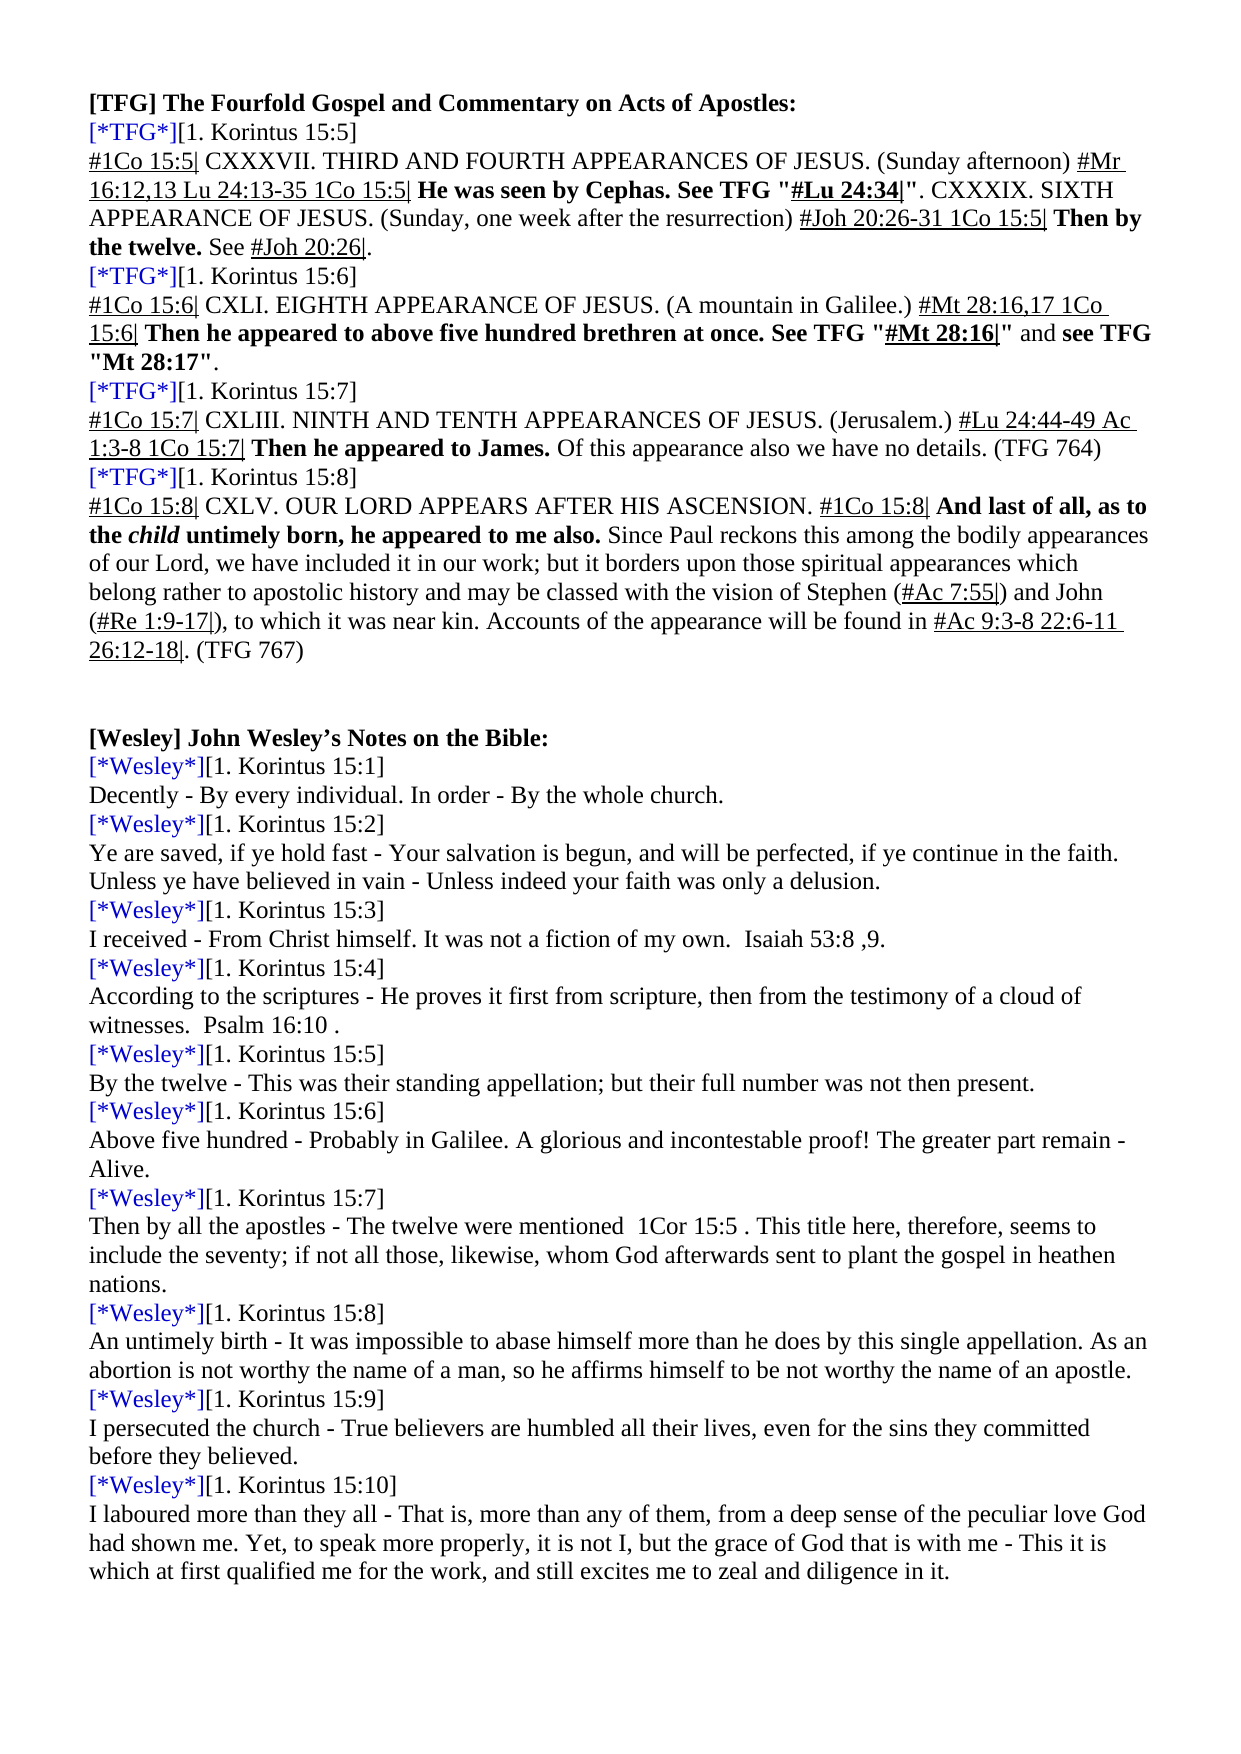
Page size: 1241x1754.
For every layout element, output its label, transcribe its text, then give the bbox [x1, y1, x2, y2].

text [*TFG*][1. Korintus 15:5] #1Co 15:5| CXXXVII. THIRD AND FOURTH APPEARANCES OF JESUS. (Sunday afternoon) #Mr 16:12,13 Lu 24:13-35 1Co 15:5| He was seen by Cephas. See TFG "#Lu 24:34|". CXXXIX. SIXTH APPEARANCE OF JESUS. (Sunday, one week after the resurrection) #Joh 20:26-31 1Co 15:5| Then by the twelve. See #Joh 20:26|. [88, 117, 1152, 261]
text [*Wesley*][1. Korintus 15:2] Ye are saved, if ye hold fast - Your salvation is begun, and will be perfected, if ye continue in the faith. Unless ye have believed in vain - Unless indeed your faith was only a delusion. [88, 809, 1152, 895]
text [*Wesley*][1. Korintus 15:1] Decently - By every individual. In order - By the whole church. [88, 751, 1152, 809]
text [*Wesley*][1. Korintus 15:7] Then by all the apostles - The twelve were mentioned 1Cor 15:5 . This title here, therefore, seems to include the seventy; if not all those, likewise, whom God afterwards sent to plant the gospel in heathen nations. [88, 1183, 1152, 1298]
text [Wesley] John Wesley’s Notes on the Bible: [88, 723, 1152, 751]
text [*Wesley*][1. Korintus 15:5] By the twelve - This was their standing appellation; but their full number was not then present. [88, 1039, 1152, 1096]
text [*TFG*][1. Korintus 15:6] #1Co 15:6| CXLI. EIGHTH APPEARANCE OF JESUS. (A mountain in Galilee.) #Mt 28:16,17 1Co 15:6| Then he appeared to above five hundred brethren at once. See TFG "#Mt 28:16|" and see TFG "Mt 28:17". [88, 261, 1152, 376]
text [*TFG*][1. Korintus 15:8] #1Co 15:8| CXLV. OUR LORD APPEARS AFTER HIS ASCENSION. #1Co 15:8| And last of all, as to the child untimely born, he appeared to me also. Since Paul reckons this among the bodily appearances of our Lord, we have included it in our work; but it borders upon those spiritual appearances which belong rather to apostolic history and may be classed with the vision of Stephen (#Ac 7:55|) and John (#Re 1:9-17|), to which it was near kin. Accounts of the appearance will be found in #Ac 9:3-8 22:6-11 26:12-18|. (TFG 767) [88, 462, 1152, 663]
text [*Wesley*][1. Korintus 15:6] Above five hundred - Probably in Galilee. A glorious and incontestable proof! The greater part remain - Alive. [88, 1096, 1152, 1183]
text [*Wesley*][1. Korintus 15:4] According to the scriptures - He proves it first from scripture, then from the testimony of a cloud of witnesses. Psalm 16:10 . [88, 953, 1152, 1039]
text [*TFG*][1. Korintus 15:7] #1Co 15:7| CXLIII. NINTH AND TENTH APPEARANCES OF JESUS. (Jerusalem.) #Lu 24:44-49 Ac 1:3-8 1Co 15:7| Then he appeared to James. Of this appearance also we have no details. (TFG 764) [88, 376, 1152, 462]
text [*Wesley*][1. Korintus 15:3] I received - From Christ himself. It was not a fiction of my own. Isaiah 53:8 ,9. [88, 895, 1152, 953]
text [*Wesley*][1. Korintus 15:8] An untimely birth - It was impossible to abase himself more than he does by this single appellation. As an abortion is not worthy the name of a man, so he affirms himself to be not worthy the name of an apostle. [88, 1298, 1152, 1384]
text [*Wesley*][1. Korintus 15:9] I persecuted the church - True believers are humbled all their lives, even for the sins they committed before they believed. [88, 1384, 1152, 1470]
text [*Wesley*][1. Korintus 15:10] I laboured more than they all - That is, more than any of them, from a deep sense of the peculiar love God had shown me. Yet, to speak more properly, it is not I, but the grace of God that is with me - This it is which at first qualified me for the work, and still excites me to zeal and diligence in it. [88, 1470, 1152, 1585]
text [TFG] The Fourfold Gospel and Commentary on Acts of Apostles: [88, 88, 1152, 117]
